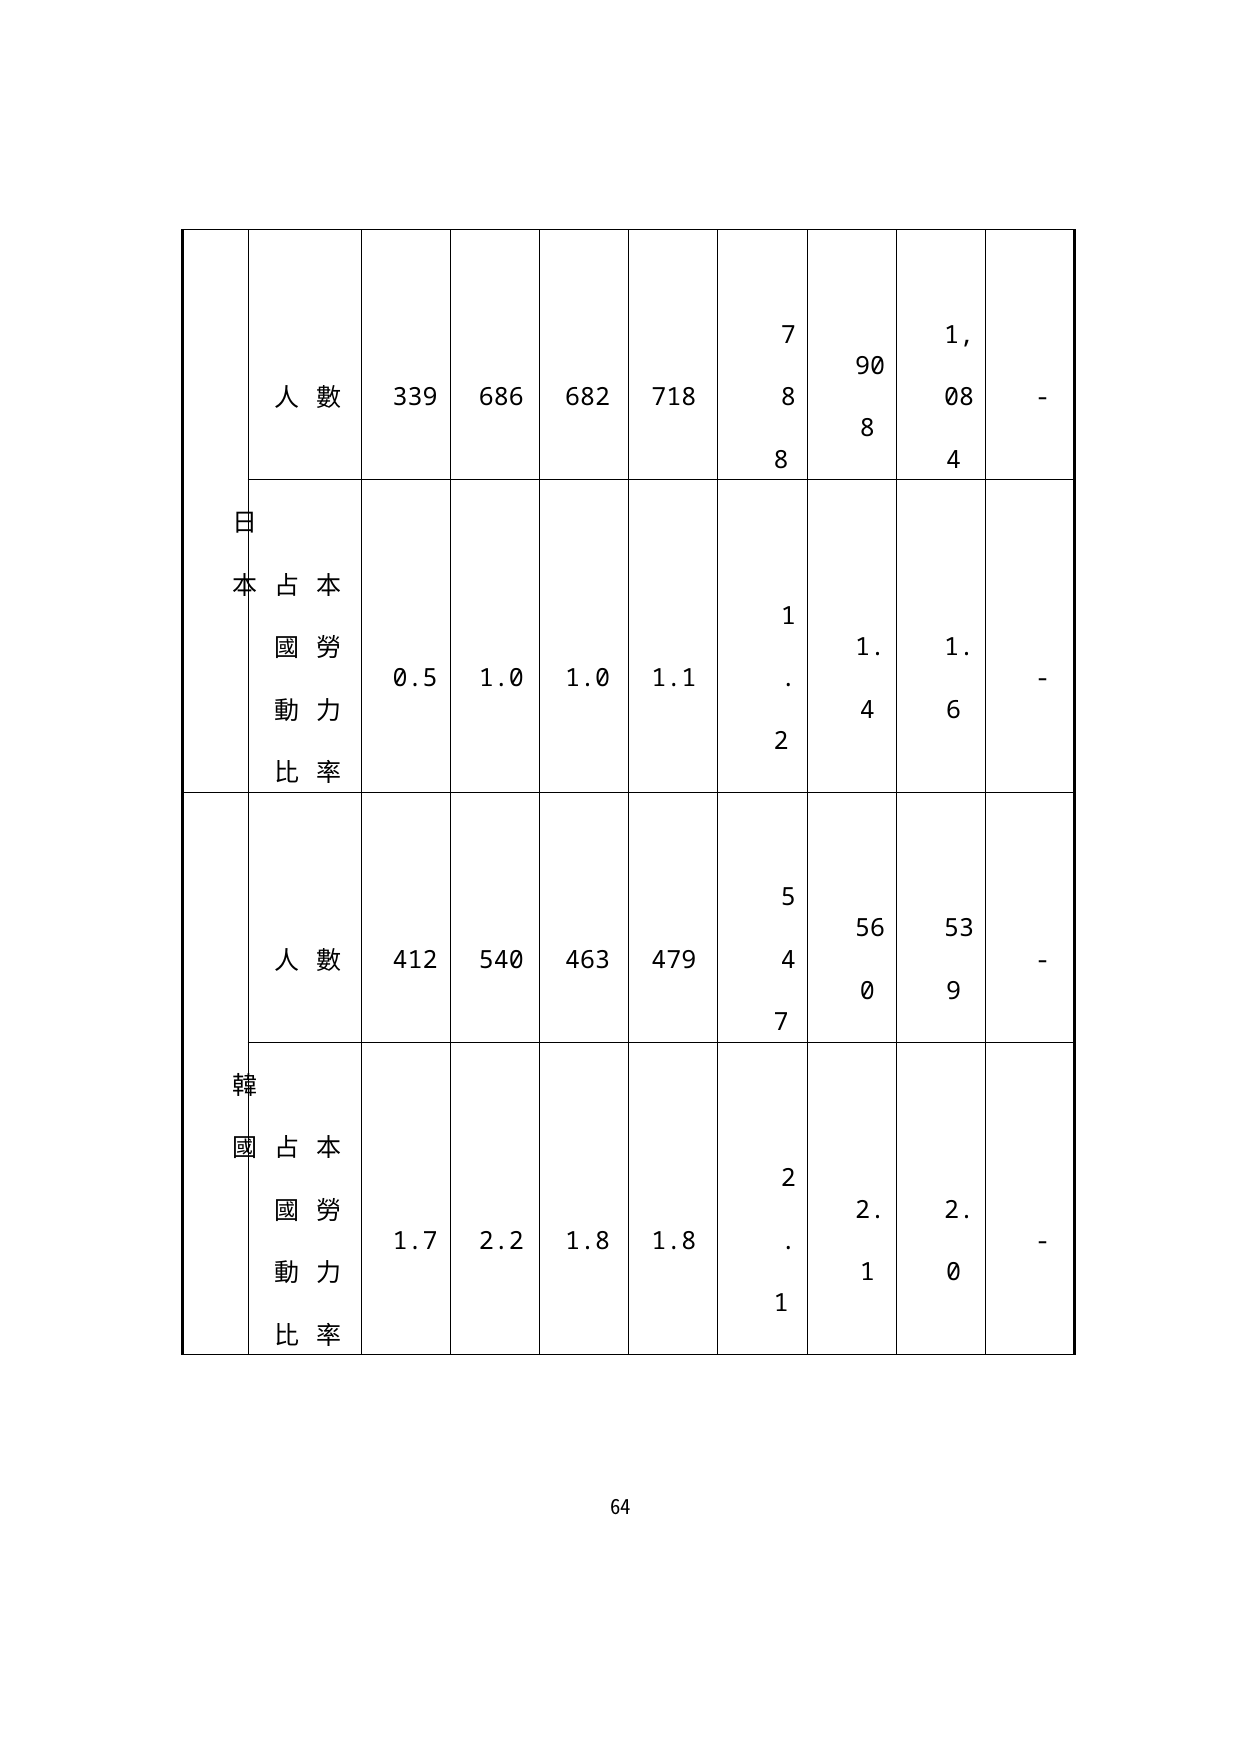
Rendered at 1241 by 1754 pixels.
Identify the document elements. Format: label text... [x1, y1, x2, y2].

table_cell 1.4 [808, 480, 896, 792]
table_cell 占本國勞動力比率 [249, 480, 361, 792]
table_cell 1.2 [718, 480, 807, 792]
table_cell 1,084 [897, 230, 985, 479]
table_cell 2.1 [808, 1043, 896, 1354]
table_cell 788 [718, 230, 807, 479]
table_cell 547 [718, 793, 807, 1042]
table_cell 479 [629, 793, 717, 1042]
table_cell 1.8 [629, 1043, 717, 1354]
table_cell - [986, 480, 1073, 792]
table_cell 人數 [249, 230, 361, 479]
table_cell 908 [808, 230, 896, 479]
table_cell 682 [540, 230, 628, 479]
table_cell 日本 [184, 230, 248, 792]
table_cell 2.2 [451, 1043, 539, 1354]
table_cell 560 [808, 793, 896, 1042]
table_cell 1.0 [540, 480, 628, 792]
table_cell - [986, 1043, 1073, 1354]
table_cell 463 [540, 793, 628, 1042]
table_cell 1.6 [897, 480, 985, 792]
table_cell 2.1 [718, 1043, 807, 1354]
table_cell 1.0 [451, 480, 539, 792]
table_cell 1.8 [540, 1043, 628, 1354]
table_cell 339 [362, 230, 450, 479]
table_cell 2.0 [897, 1043, 985, 1354]
table_cell 人數 [249, 793, 361, 1042]
table_cell 1.1 [629, 480, 717, 792]
table_cell 686 [451, 230, 539, 479]
table_cell 韓國 [184, 793, 248, 1354]
table_cell 539 [897, 793, 985, 1042]
table_cell 0.5 [362, 480, 450, 792]
table_cell - [986, 230, 1073, 479]
table_cell 1.7 [362, 1043, 450, 1354]
table_cell 540 [451, 793, 539, 1042]
table_cell - [986, 793, 1073, 1042]
table_cell 412 [362, 793, 450, 1042]
table_cell 占本國勞動力比率 [249, 1043, 361, 1354]
table_cell 718 [629, 230, 717, 479]
